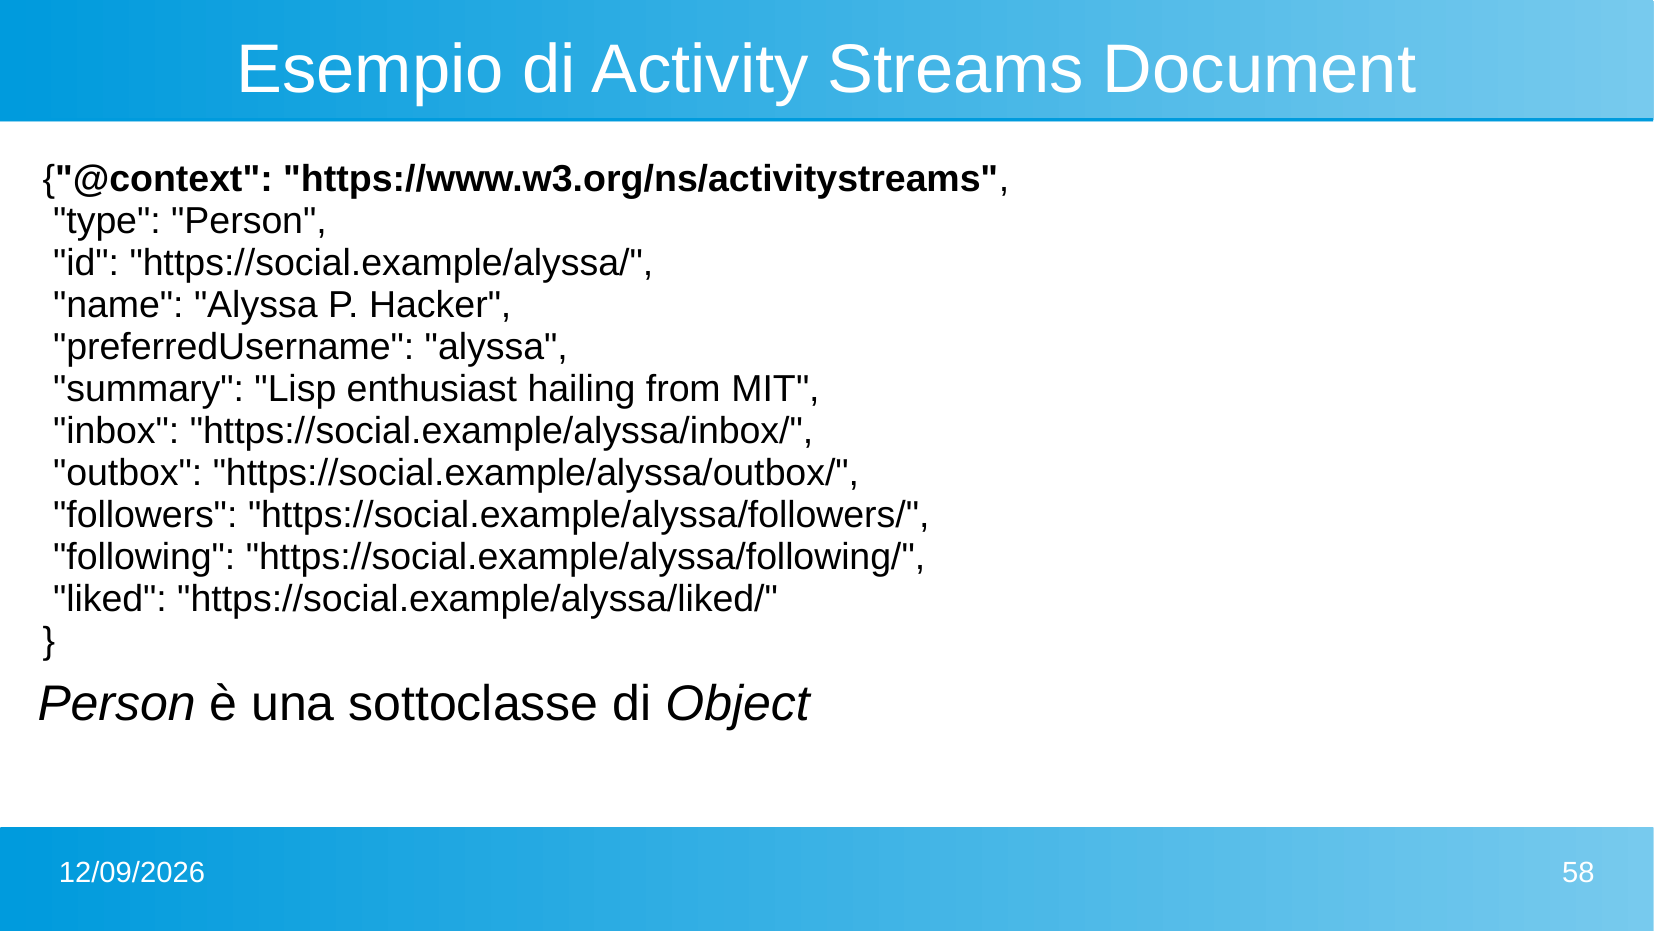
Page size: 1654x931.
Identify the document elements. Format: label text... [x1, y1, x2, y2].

title Esempio di Activity Streams Document [59, 29, 1595, 108]
text_box {"@context": "https://www.w3.org/ns/activitystreams", "type": "Person", "id": "https://social.example/alyssa/", "name": "Alyssa P. Hacker", "preferredUsername": "alyssa", "summary": "Lisp enthusiast hailing from MIT", "inbox": "https://social.example/alyssa/inbox/", "outbox": "https://social.example/alyssa/outbox/", "followers": "https://social.example/alyssa/followers/", "following": "https://social.example/alyssa/following/", "liked": "https://social.example/alyssa/liked/" } [27, 150, 1566, 669]
list Person è una sottoclasse di Object [37, 675, 1593, 788]
